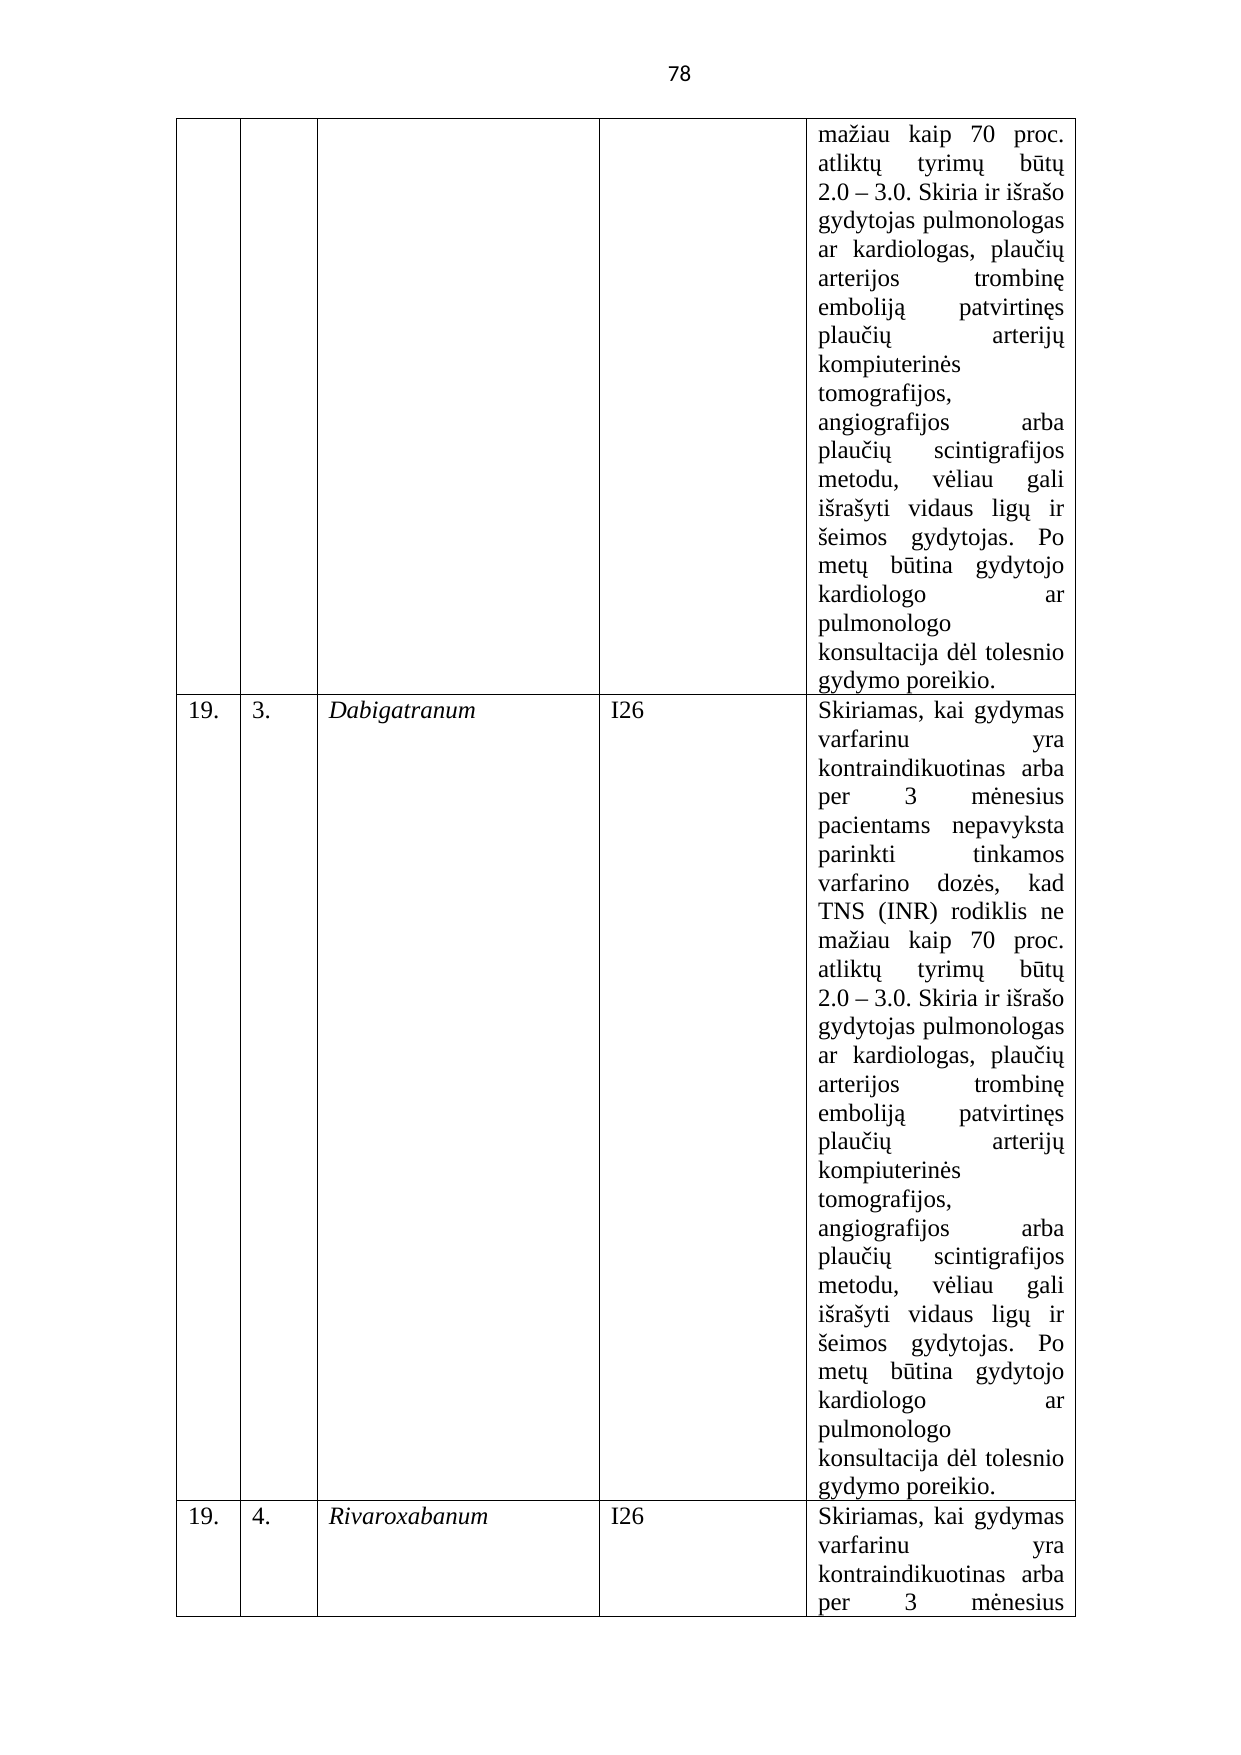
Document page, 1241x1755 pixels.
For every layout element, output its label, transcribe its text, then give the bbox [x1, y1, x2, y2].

table_cell [1100, 1500, 1104, 1616]
table_cell [1085, 118, 1089, 694]
table_cell [241, 119, 317, 694]
table_cell [177, 119, 240, 694]
table_cell [1110, 694, 1123, 1500]
table_cell [318, 119, 599, 694]
table_cell [1085, 1500, 1089, 1616]
table_cell [1104, 1500, 1110, 1616]
table_cell 19. [177, 1501, 240, 1616]
table_cell [1090, 694, 1094, 1500]
table_cell [1076, 1500, 1080, 1616]
table_cell [1090, 118, 1094, 694]
table_cell [1094, 118, 1099, 694]
table_cell [600, 119, 806, 694]
table_cell [1110, 118, 1123, 694]
table_cell [1100, 118, 1104, 694]
table_cell Skiriamas, kai gydymas varfarinu yra kontraindikuotinas arba per 3 mėnesius [807, 1501, 1075, 1616]
table_cell [1085, 694, 1089, 1500]
table_cell [1080, 118, 1085, 694]
table_cell [1080, 1500, 1085, 1616]
table_cell [1110, 1500, 1123, 1616]
table_cell I26 [600, 1501, 806, 1616]
table_cell [1100, 694, 1104, 1500]
table_cell [1094, 1500, 1099, 1616]
table_cell Dabigatranum [318, 695, 599, 1500]
table_cell [1094, 694, 1099, 1500]
table_cell [1104, 118, 1110, 694]
table_cell 4. [241, 1501, 317, 1616]
table_cell Skiriamas, kai gydymas varfarinu yra kontraindikuotinas arba per 3 mėnesius pacientams nepavyksta parinkti tinkamos varfarino dozės, kad TNS (INR) rodiklis ne mažiau kaip 70 proc. atliktų tyrimų būtų 2.0 – 3.0. Skiria ir išrašo gydytojas pulmonologas ar kardiologas, plaučių arterijos trombinę emboliją patvirtinęs plaučių arterijų kompiuterinės tomografijos, angiografijos arba plaučių scintigrafijos metodu, vėliau gali išrašyti vidaus ligų ir šeimos gydytojas. Po metų būtina gydytojo kardiologo ar pulmonologo konsultacija dėl tolesnio gydymo poreikio. [807, 695, 1075, 1500]
table_cell [1076, 118, 1080, 694]
table_cell [1090, 1500, 1094, 1616]
table_cell mažiau kaip 70 proc. atliktų tyrimų būtų 2.0 – 3.0. Skiria ir išrašo gydytojas pulmonologas ar kardiologas, plaučių arterijos trombinę emboliją patvirtinęs plaučių arterijų kompiuterinės tomografijos, angiografijos arba plaučių scintigrafijos metodu, vėliau gali išrašyti vidaus ligų ir šeimos gydytojas. Po metų būtina gydytojo kardiologo ar pulmonologo konsultacija dėl tolesnio gydymo poreikio. [807, 119, 1075, 694]
table_cell 3. [241, 695, 317, 1500]
table_cell [1076, 694, 1080, 1500]
table_cell [1104, 694, 1110, 1500]
table_cell 19. [177, 695, 240, 1500]
table_cell [1080, 694, 1085, 1500]
table_cell I26 [600, 695, 806, 1500]
table_cell Rivaroxabanum [318, 1501, 599, 1616]
